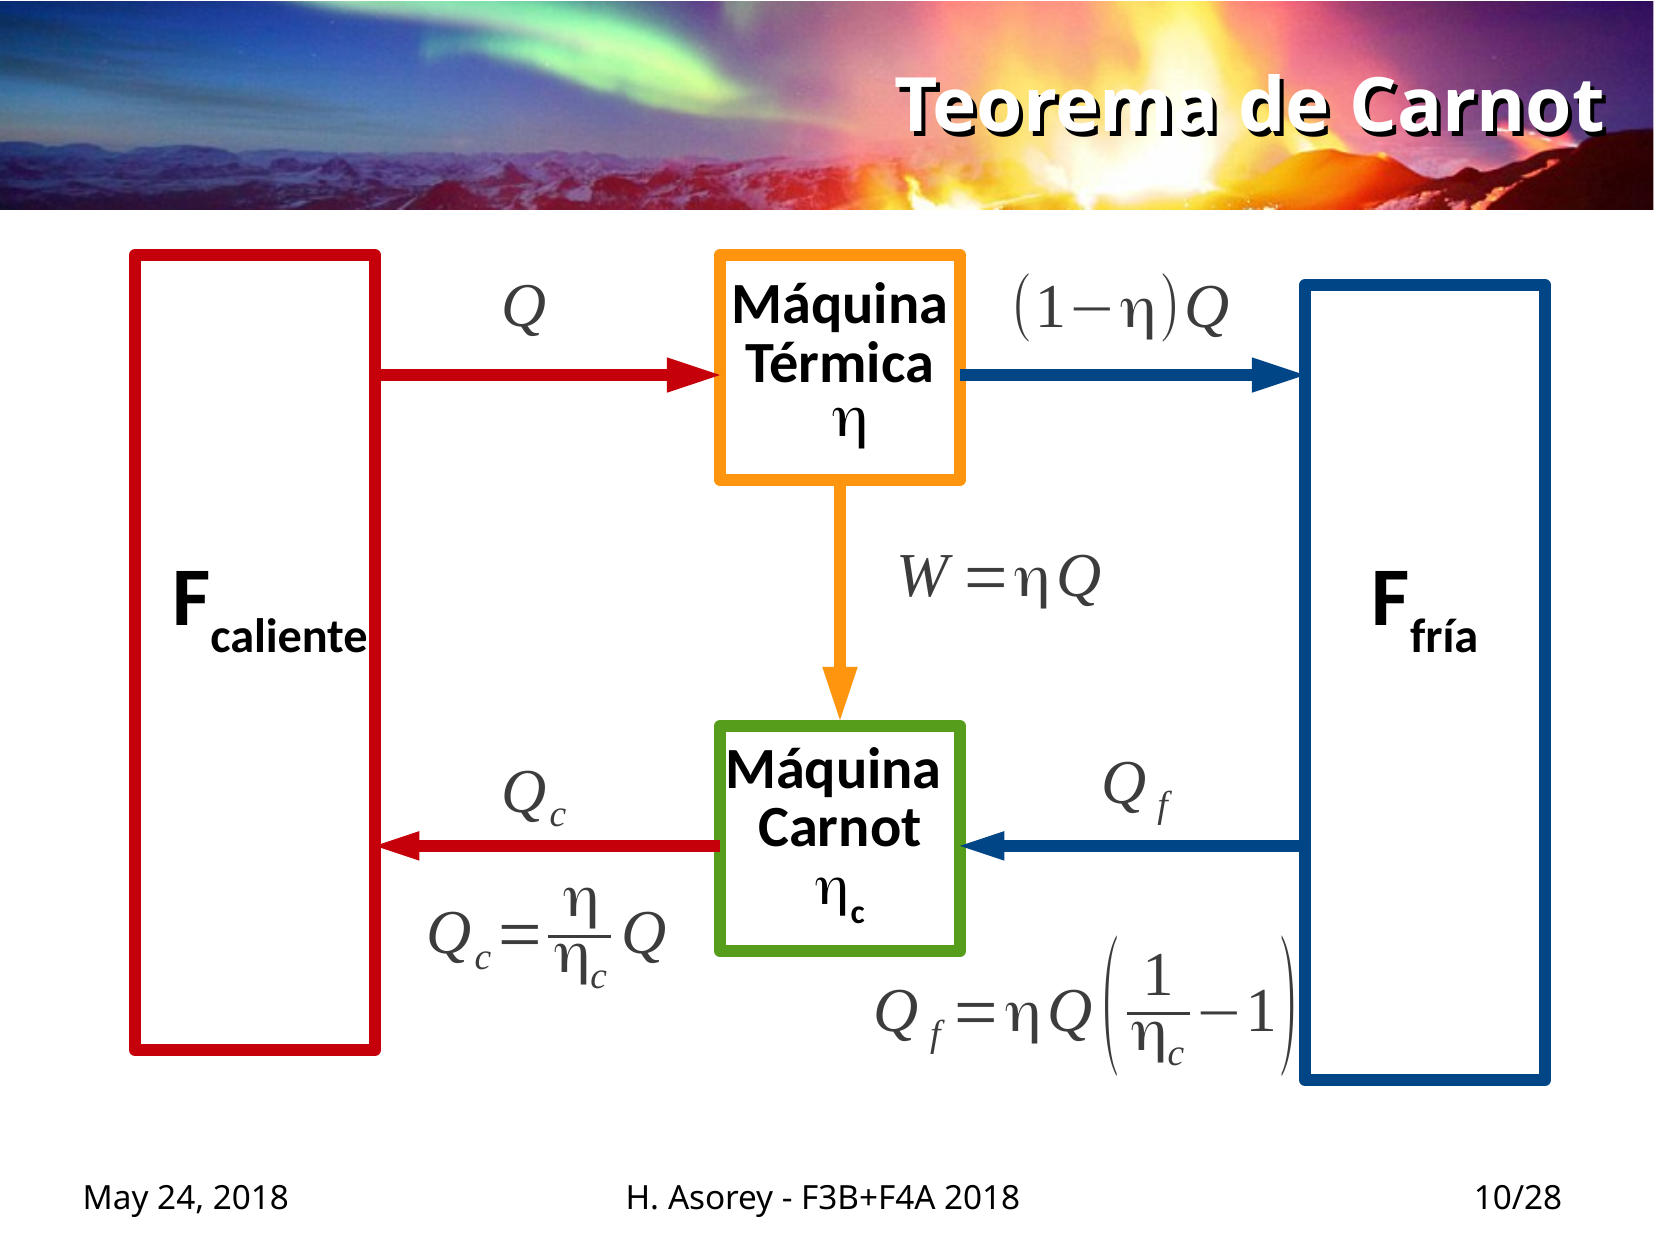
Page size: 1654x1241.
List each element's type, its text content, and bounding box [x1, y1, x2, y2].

chart [867, 932, 1306, 1081]
chart [495, 755, 574, 835]
chart [825, 405, 878, 452]
text_box Ffría [1305, 555, 1546, 691]
chart [1095, 746, 1184, 826]
chart [890, 540, 1111, 612]
title Teorema de Carnot [45, 15, 1606, 191]
chart [420, 885, 676, 996]
picture [0, 1, 1654, 210]
text_box Máquina Carnot hc [720, 725, 961, 951]
text_box Fcaliente [150, 555, 391, 691]
chart [1005, 270, 1239, 345]
text_box Máquina Térmica [720, 255, 961, 481]
chart [495, 270, 555, 339]
